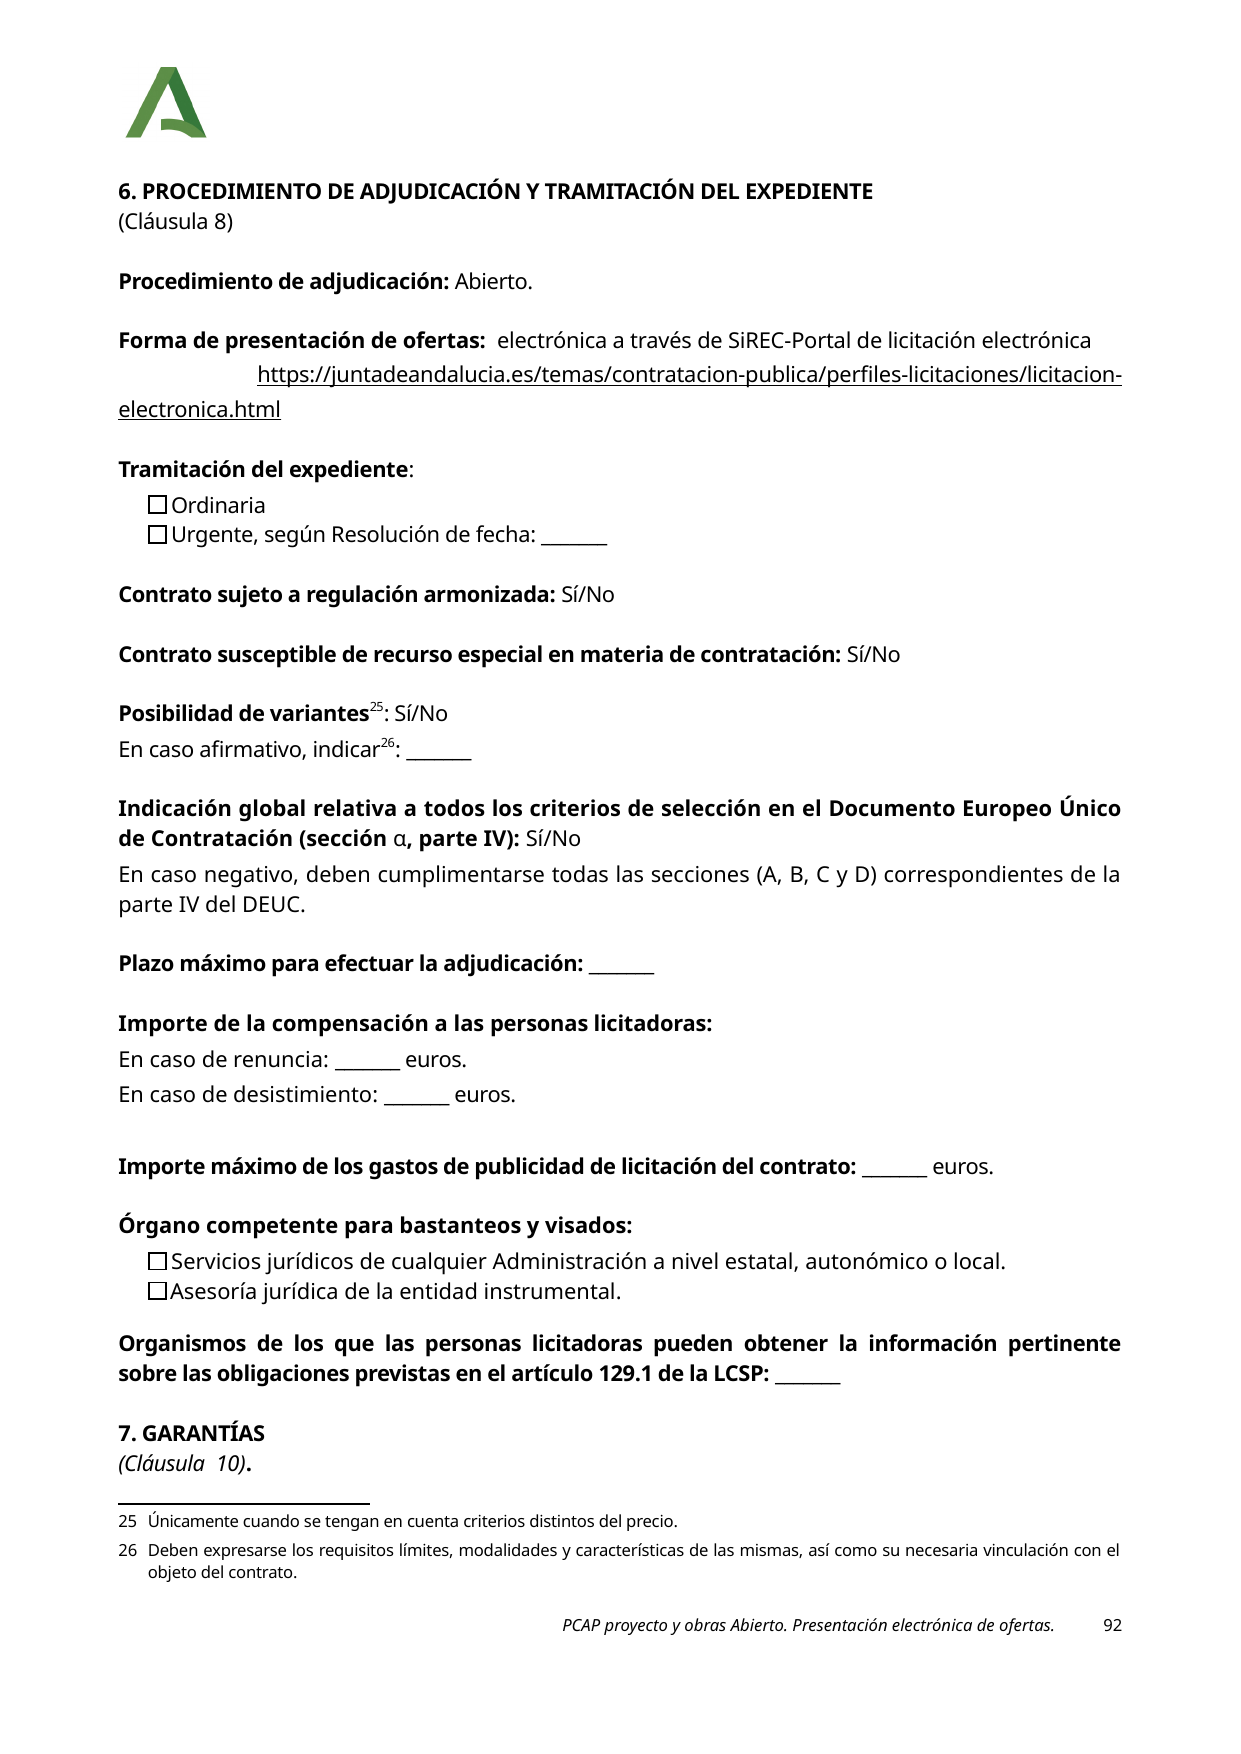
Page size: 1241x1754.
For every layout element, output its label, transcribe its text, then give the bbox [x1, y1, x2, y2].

text Asesoría jurídica de la entidad instrumental. [148, 1276, 1122, 1306]
text En caso de renuncia: _______ euros. [118, 1044, 1122, 1073]
text Contrato sujeto a regulación armonizada: Sí/No [118, 579, 1122, 609]
picture [121, 62, 210, 142]
text Órgano competente para bastanteos y visados: [118, 1210, 1122, 1240]
text Ordinaria [148, 489, 1122, 519]
text Procedimiento de adjudicación: Abierto. [118, 266, 1122, 296]
text Contrato susceptible de recurso especial en materia de contratación: Sí/No [118, 638, 1122, 668]
text Servicios jurídicos de cualquier Administración a nivel estatal, autonómico o local. [148, 1246, 1122, 1276]
text Indicación global relativa a todos los criterios de selección en el Documento Europeo Único de Contratación (sección α, parte IV): Sí/No [118, 793, 1122, 853]
text Únicamente cuando se tengan en cuenta criterios distintos del precio. [118, 1509, 1122, 1532]
text Importe de la compensación a las personas licitadoras: [118, 1008, 1122, 1038]
text 7. GARANTÍAS [118, 1418, 1122, 1448]
text Deben expresarse los requisitos límites, modalidades y características de las mismas, así como su necesaria vinculación con el objeto del contrato. [118, 1538, 1122, 1584]
text En caso de desistimiento: _______ euros. [118, 1079, 1122, 1109]
text Posibilidad de variantes: Sí/No [118, 698, 1122, 728]
text https://juntadeandalucia.es/temas/contratacion-publica/perfiles-licitaciones/licitacion-electronica.html [118, 359, 1122, 423]
text En caso negativo, deben cumplimentarse todas las secciones (A, B, C y D) correspondientes de la parte IV del DEUC. [118, 859, 1122, 918]
text 6. PROCEDIMIENTO DE ADJUDICACIÓN Y TRAMITACIÓN DEL EXPEDIENTE [118, 176, 1122, 206]
text En caso afirmativo, indicar: _______ [118, 734, 1122, 764]
text Plazo máximo para efectuar la adjudicación: _______ [118, 948, 1122, 978]
text (Cláusula 8) [118, 206, 1122, 236]
text Forma de presentación de ofertas: electrónica a través de SiREC-Portal de licitación electrónica [118, 325, 1122, 355]
text Urgente, según Resolución de fecha: _______ [148, 519, 1122, 549]
text Organismos de los que las personas licitadoras pueden obtener la información pertinente sobre las obligaciones previstas en el artículo 129.1 de la LCSP: _______ [118, 1328, 1122, 1388]
text Tramitación del expediente: [118, 454, 1122, 484]
text Importe máximo de los gastos de publicidad de licitación del contrato: _______ euros. [118, 1151, 1122, 1181]
text (Cláusula 10). [118, 1448, 1122, 1477]
